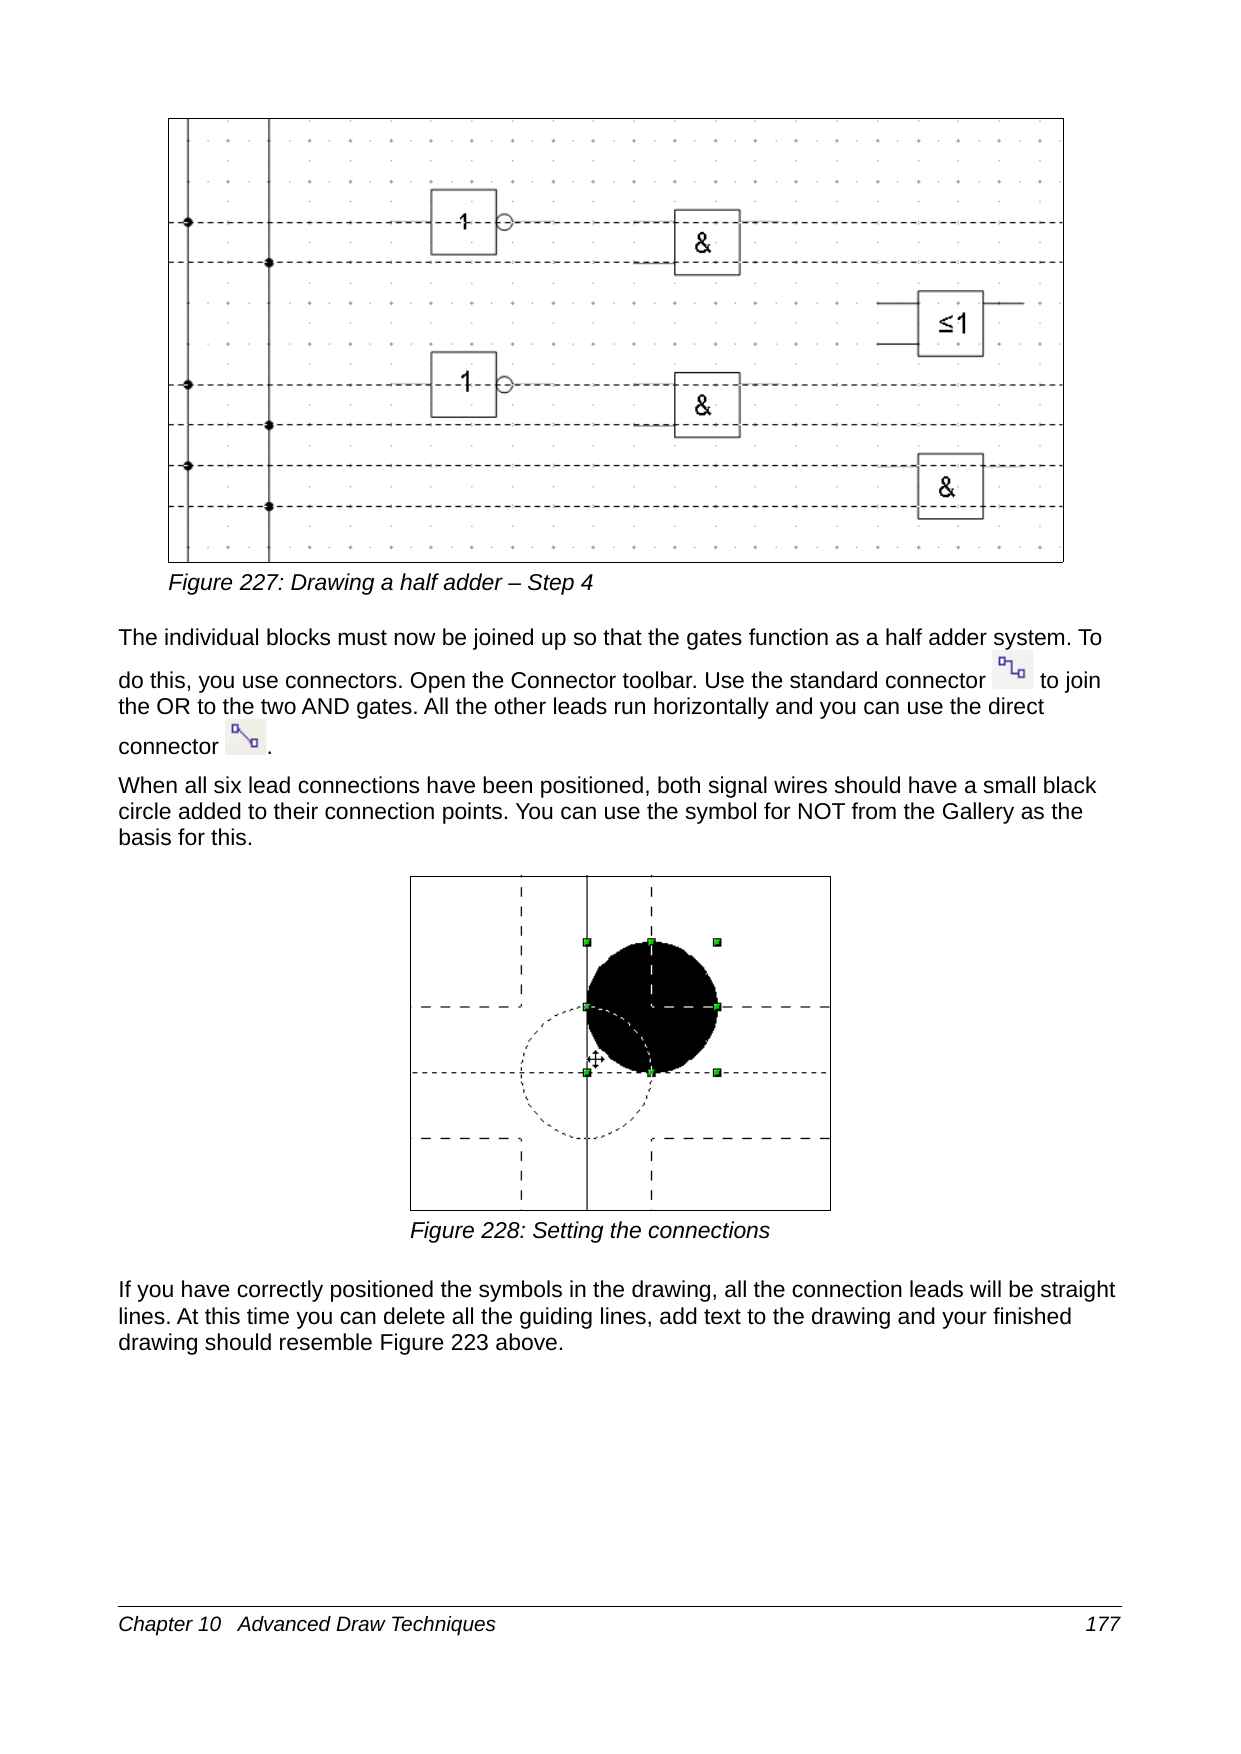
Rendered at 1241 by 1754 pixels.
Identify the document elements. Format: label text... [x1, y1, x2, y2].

picture [992, 650, 1034, 689]
text When all six lead connections have been positioned, both signal wires should have a small black circle added to their connection points. You can use the symbol for NOT from the Gallery as the basis for this. [118, 772, 1122, 851]
picture [225, 719, 267, 755]
text Figure 227: Drawing a half adder – Step 4 [168, 569, 1072, 595]
text The individual blocks must now be joined up so that the gates function as a half adder system. To do this, you use connectors. Open the Connector toolbar. Use the standard connector to join the OR to the two AND gates. All the other leads run horizontally and you can use the direct connector . [118, 624, 1122, 759]
picture [411, 877, 830, 1210]
text Figure 228: Setting the connections [410, 1217, 831, 1243]
text If you have correctly positioned the symbols in the drawing, all the connection leads will be straight lines. At this time you can delete all the guiding lines, add text to the drawing and your finished drawing should resemble Figure 223 above. [118, 1276, 1122, 1355]
picture [169, 119, 1063, 562]
